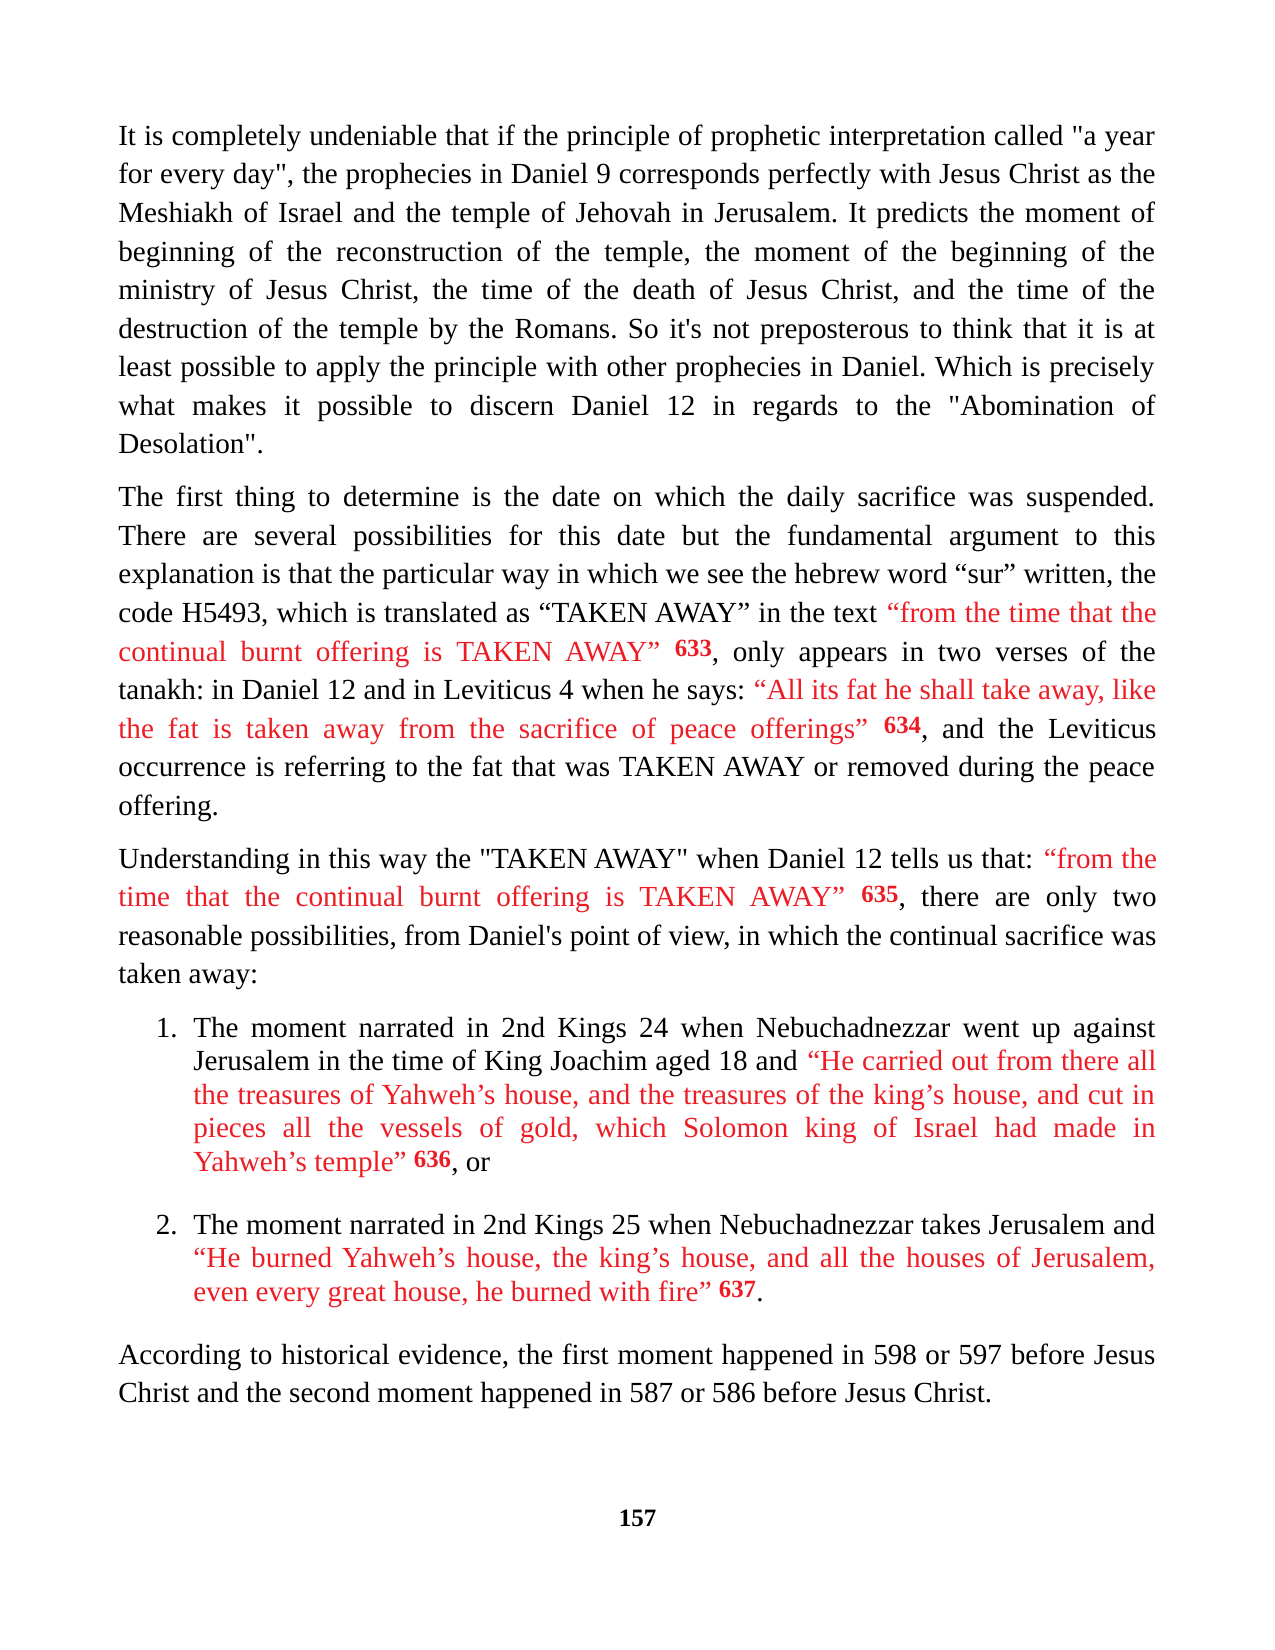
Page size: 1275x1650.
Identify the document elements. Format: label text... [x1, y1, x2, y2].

list The moment narrated in 2nd Kings 24 when Nebuchadnezzar went up against Jerusalem in the time of King Joachim aged 18 and “He carried out from there all the treasures of Yahweh’s house, and the treasures of the king’s house, and cut in pieces all the vessels of gold, which Solomon king of Israel had made in Yahweh’s temple” , or [156, 1010, 1157, 1177]
list The moment narrated in 2nd Kings 25 when Nebuchadnezzar takes Jerusalem and “He burned Yahweh’s house, the king’s house, and all the houses of Jerusalem, even every great house, he burned with fire” . [156, 1207, 1157, 1308]
text The first thing to determine is the date on which the daily sacrifice was suspended. There are several possibilities for this date but the fundamental argument to this explanation is that the particular way in which we see the hebrew word “sur” written, the code H5493, which is translated as “TAKEN AWAY” in the text “from the time that the continual burnt offering is TAKEN AWAY” , only appears in two verses of the tanakh: in Daniel 12 and in Leviticus 4 when he says: “All its fat he shall take away, like the fat is taken away from the sacrifice of peace offerings” , and the Leviticus occurrence is referring to the fat that was TAKEN AWAY or removed during the peace offering. [118, 479, 1157, 821]
text It is completely undeniable that if the principle of prophetic interpretation called "a year for every day", the prophecies in Daniel 9 corresponds perfectly with Jesus Christ as the Meshiakh of Israel and the temple of Jehovah in Jerusalem. It predicts the moment of beginning of the reconstruction of the temple, the moment of the beginning of the ministry of Jesus Christ, the time of the death of Jesus Christ, and the time of the destruction of the temple by the Romans. So it's not preposterous to think that it is at least possible to apply the principle with other prophecies in Daniel. Which is precisely what makes it possible to discern Daniel 12 in regards to the "Abomination of Desolation". [118, 118, 1157, 460]
text Understanding in this way the "TAKEN AWAY" when Daniel 12 tells us that: “from the time that the continual burnt offering is TAKEN AWAY” , there are only two reasonable possibilities, from Daniel's point of view, in which the continual sacrifice was taken away: [118, 841, 1157, 990]
text According to historical evidence, the first moment happened in 598 or 597 before Jesus Christ and the second moment happened in 587 or 586 before Jesus Christ. [118, 1337, 1157, 1409]
